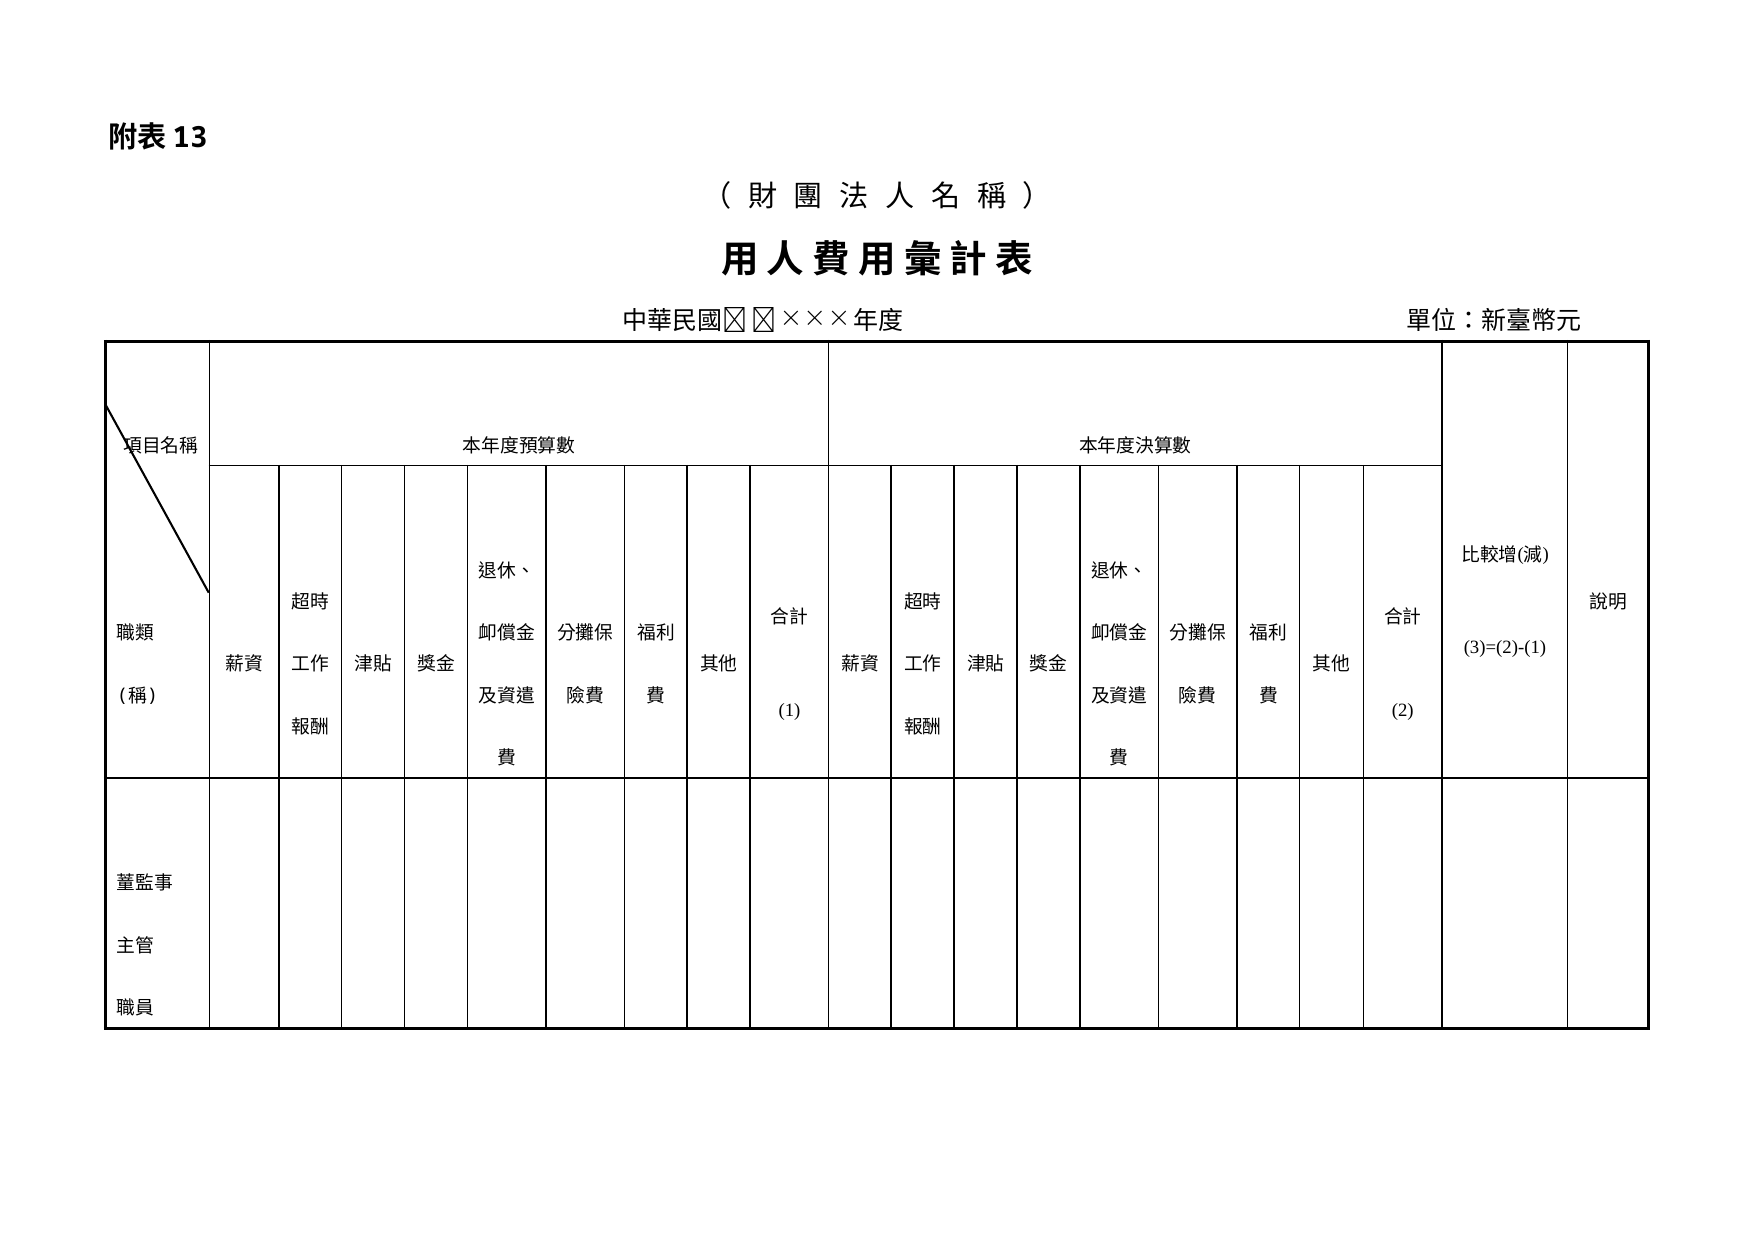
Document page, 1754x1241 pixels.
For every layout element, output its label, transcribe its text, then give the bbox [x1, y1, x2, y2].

table_cell [1364, 779, 1441, 1027]
text 中華民國年度 單位：新臺幣元 [472, 277, 1636, 340]
table_cell [210, 779, 278, 1027]
table_cell [1300, 779, 1363, 1027]
text 用人費用彙計表 [118, 215, 1636, 277]
table_header 比較增(減) (3)=(2)-(1) [1443, 343, 1567, 777]
table_cell [1018, 779, 1079, 1027]
table_cell [1568, 779, 1647, 1027]
table_cell 超時工作報酬 [892, 466, 953, 777]
table_cell [625, 779, 686, 1027]
table_cell 獎金 [1018, 466, 1079, 777]
table_cell [688, 779, 749, 1027]
table_header 項目名稱 職類 (稱) [107, 412, 209, 777]
table_cell 津貼 [955, 466, 1016, 777]
table_cell 獎金 [405, 466, 467, 777]
table_cell 其他 [688, 466, 749, 777]
table_cell 分攤保險費 [1159, 466, 1236, 777]
table_cell 蕫監事 主管 職員 [107, 779, 209, 1027]
table_cell [1081, 779, 1158, 1027]
table_cell [751, 779, 828, 1027]
table_cell [829, 779, 890, 1027]
table_cell 福利費 [625, 466, 686, 777]
table_cell 退休、卹償金及資遣費 [1081, 466, 1158, 777]
table_cell [547, 779, 624, 1027]
table_cell 薪資 [210, 466, 278, 777]
table_cell 合計 (2) [1364, 466, 1441, 777]
table_cell 薪資 [829, 466, 890, 777]
table_cell [342, 779, 404, 1027]
table_cell [892, 779, 953, 1027]
table_cell 退休、卹償金及資遣費 [468, 466, 545, 777]
text [93, 106, 251, 185]
table_cell [955, 779, 1016, 1027]
table_cell 其他 [1300, 466, 1363, 777]
table_cell 津貼 [342, 466, 404, 777]
text （財團法人名稱） [118, 152, 1636, 215]
table_header 本年度預算數 [210, 343, 828, 465]
table_cell 福利費 [1238, 466, 1299, 777]
text 附表13 [108, 113, 236, 156]
table_cell 分攤保險費 [547, 466, 624, 777]
table_header 項目名稱 職類 (稱) [107, 343, 209, 589]
table_cell 超時工作報酬 [280, 466, 341, 777]
table_header 說明 [1568, 343, 1647, 777]
table_cell [280, 779, 341, 1027]
table_cell [1159, 779, 1236, 1027]
table_cell 合計 (1) [751, 466, 828, 777]
table_header 本年度決算數 [829, 343, 1441, 465]
table_cell [405, 779, 467, 1027]
table_cell [1443, 779, 1567, 1027]
table_cell [468, 779, 545, 1027]
table_cell [1238, 779, 1299, 1027]
